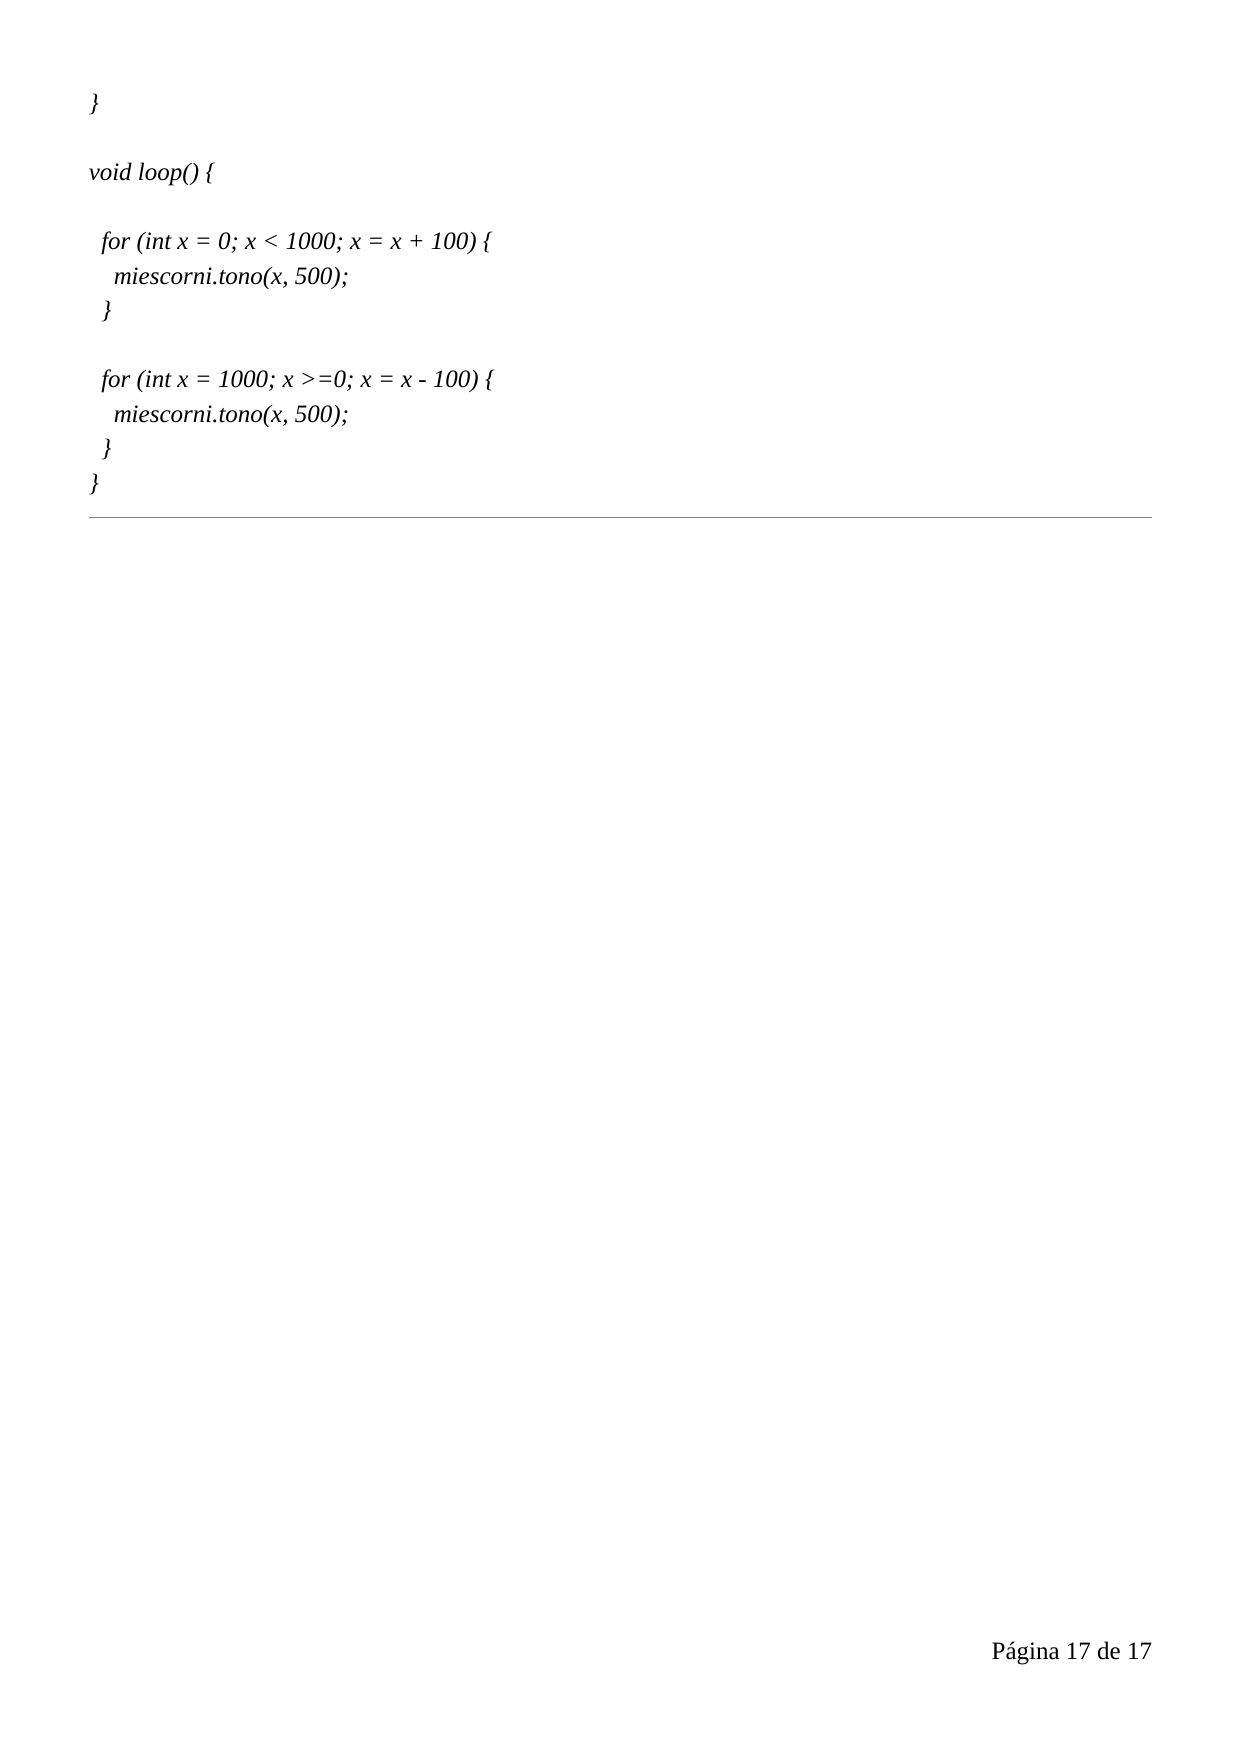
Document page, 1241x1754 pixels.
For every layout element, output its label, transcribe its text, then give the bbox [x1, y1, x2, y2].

text miescorni.tono(x, 500); [88, 261, 1152, 290]
text } [88, 433, 1152, 462]
text } [88, 468, 1152, 497]
text miescorni.tono(x, 500); [88, 399, 1152, 428]
text for (int x = 1000; x >=0; x = x - 100) { [88, 364, 1152, 393]
text void loop() { [88, 157, 1152, 186]
text } [88, 295, 1152, 324]
text } [88, 88, 1152, 117]
text for (int x = 0; x < 1000; x = x + 100) { [88, 226, 1152, 255]
